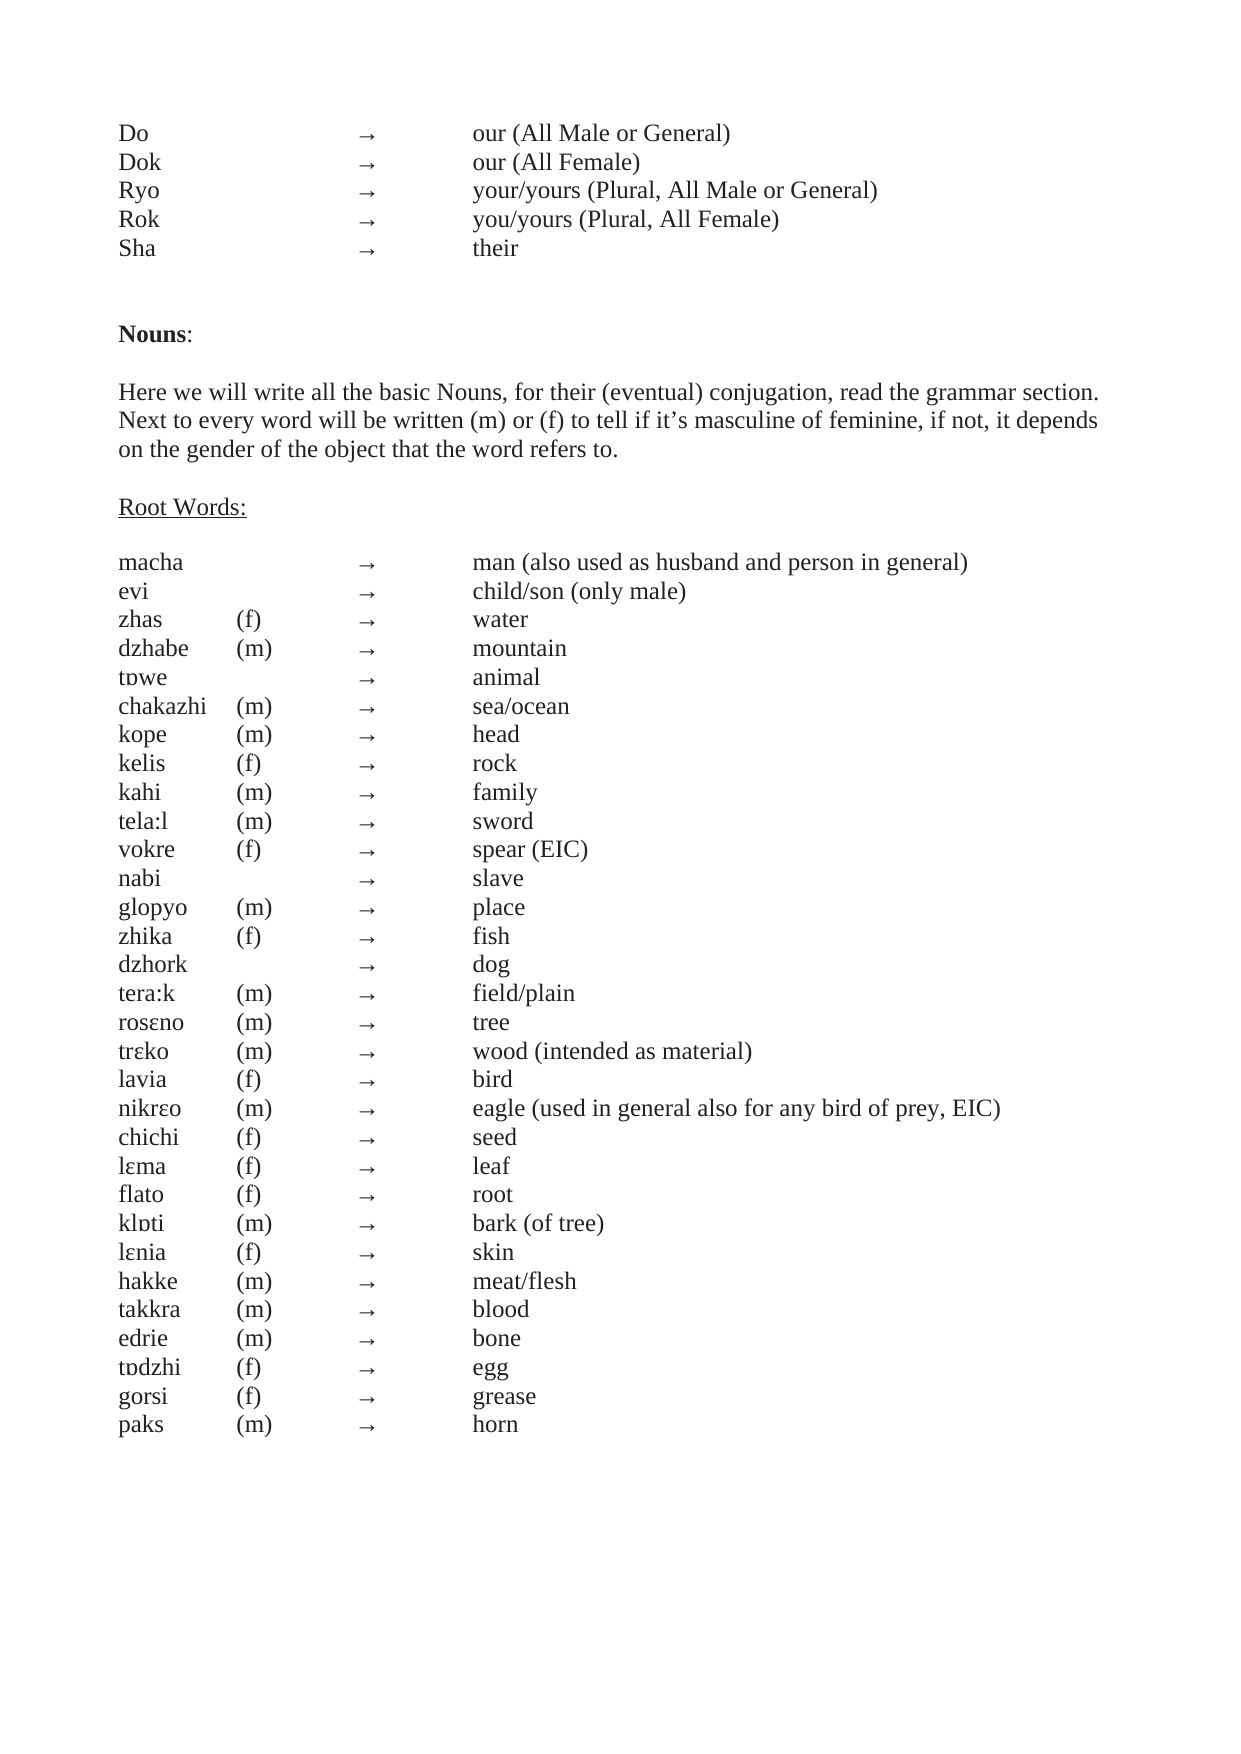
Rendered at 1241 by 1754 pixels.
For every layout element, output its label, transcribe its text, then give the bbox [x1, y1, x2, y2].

text paks (m) → horn [118, 1409, 1122, 1438]
text hakke (m) → meat/flesh [118, 1266, 1122, 1294]
text gorsi (f) → grease [118, 1381, 1122, 1409]
text trɛko (m) → wood (intended as material) [118, 1036, 1122, 1064]
text vokre (f) → spear (EIC) [118, 834, 1122, 863]
text Here we will write all the basic Nouns, for their (eventual) conjugation, read the grammar section. [118, 377, 1122, 406]
text nikrɛo (m) → eagle (used in general also for any bird of prey, EIC) [118, 1093, 1122, 1122]
text rosɛno (m) → tree [118, 1007, 1122, 1036]
text Sha → their [118, 233, 1122, 262]
text takkra (m) → blood [118, 1294, 1122, 1323]
text Root Words: [118, 492, 1122, 521]
text chakazhi (m) → sea/ocean [118, 691, 1122, 719]
text dzhork → dog [118, 949, 1122, 978]
text zhika (f) → fish [118, 921, 1122, 949]
text kelis (f) → rock [118, 748, 1122, 777]
text lavia (f) → bird [118, 1064, 1122, 1093]
text lɛma (f) → leaf [118, 1151, 1122, 1179]
text klɒti (m) → bark (of tree) [118, 1208, 1122, 1237]
text lɛnia (f) → skin [118, 1237, 1122, 1266]
text Do → our (All Male or General) [118, 118, 1122, 147]
text Dok → our (All Female) [118, 147, 1122, 176]
text glopyo (m) → place [118, 892, 1122, 921]
text dzhabe (m) → mountain [118, 633, 1122, 662]
text nabi → slave [118, 863, 1122, 892]
text Ryo → your/yours (Plural, All Male or General) [118, 176, 1122, 204]
text edrie (m) → bone [118, 1323, 1122, 1352]
text kahi (m) → family [118, 777, 1122, 806]
text macha → man (also used as husband and person in general) [118, 547, 1122, 576]
text evi → child/son (only male) [118, 576, 1122, 604]
text chichi (f) → seed [118, 1122, 1122, 1151]
text tɒdzhi (f) → egg [118, 1352, 1122, 1381]
text zhas (f) → water [118, 604, 1122, 633]
text tɒwe → animal [118, 662, 1122, 691]
text Next to every word will be written (m) or (f) to tell if it’s masculine of feminine, if not, it depends on the gender of the object that the word refers to. [118, 406, 1122, 463]
text flato (f) → root [118, 1179, 1122, 1208]
text tela:l (m) → sword [118, 806, 1122, 834]
text Nouns: [118, 319, 1122, 348]
text kope (m) → head [118, 719, 1122, 748]
text Rok → you/yours (Plural, All Female) [118, 204, 1122, 233]
text tera:k (m) → field/plain [118, 978, 1122, 1007]
